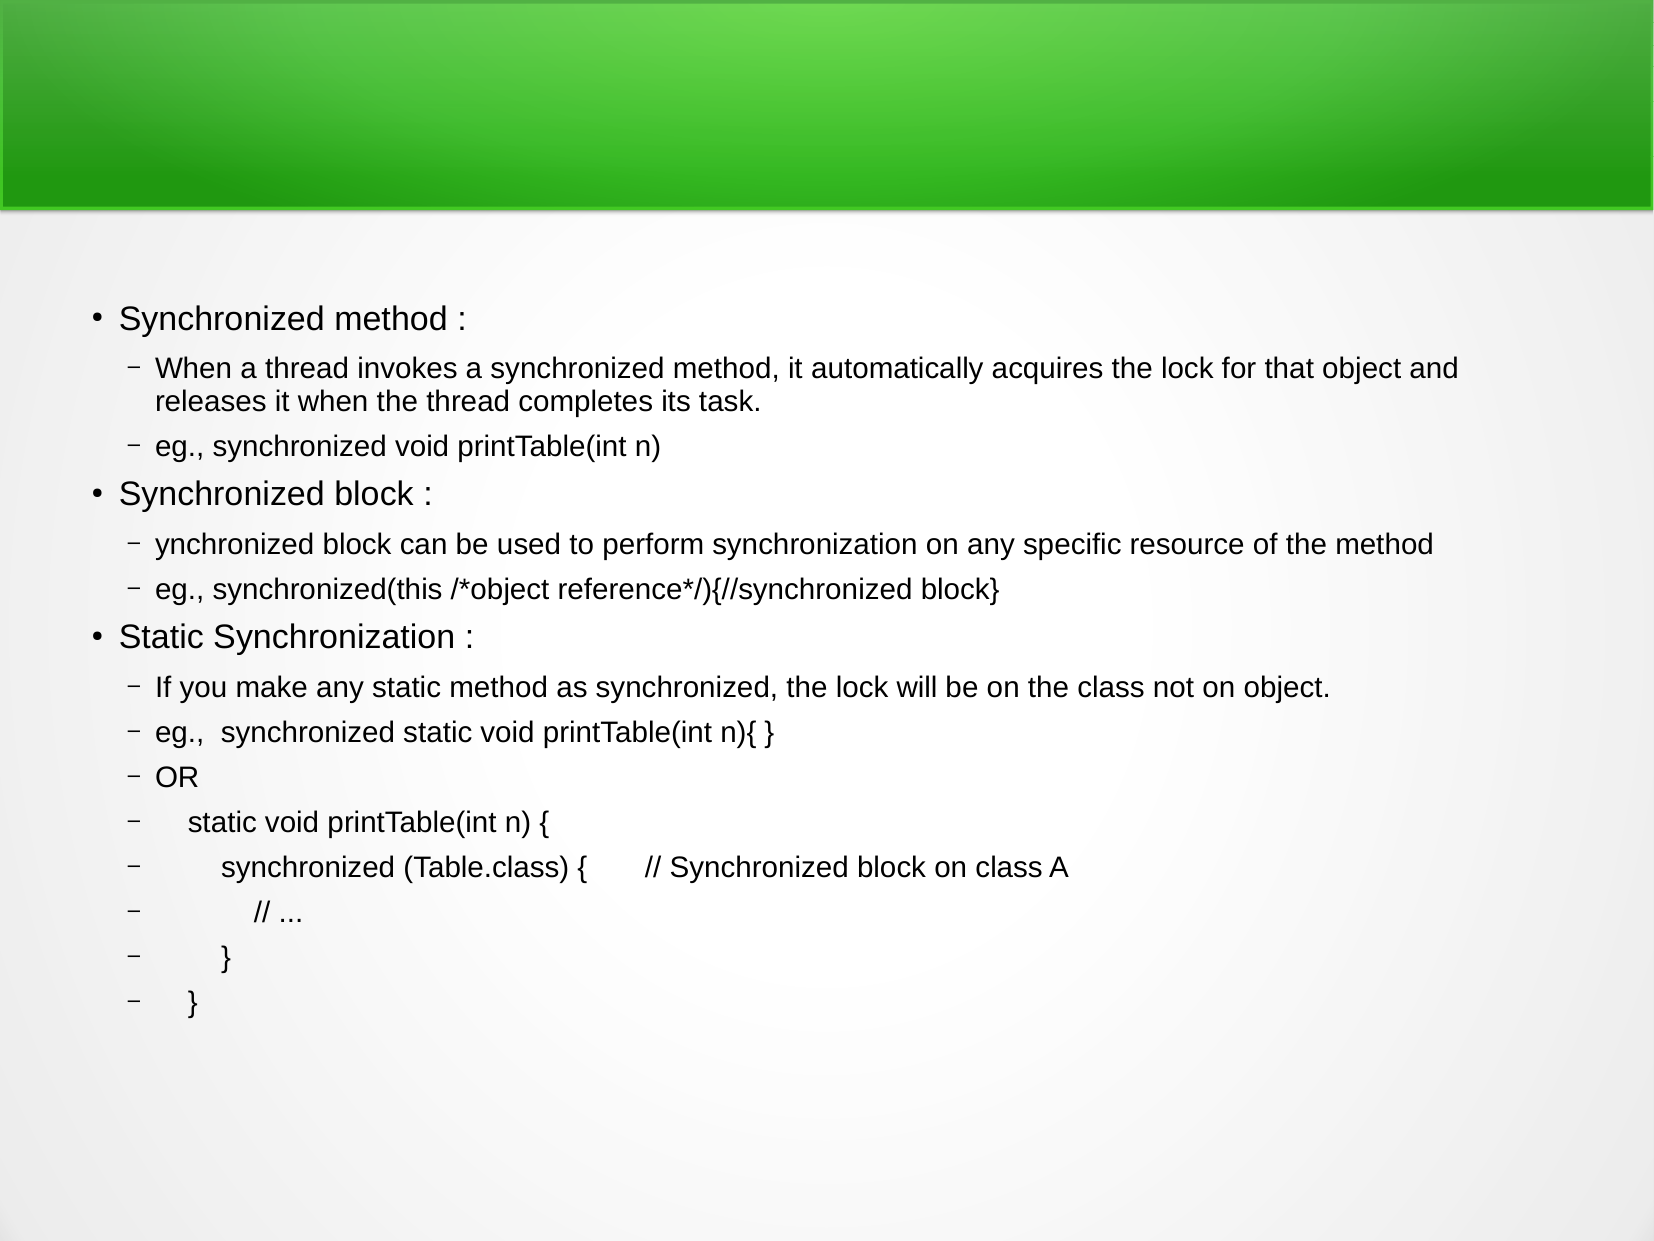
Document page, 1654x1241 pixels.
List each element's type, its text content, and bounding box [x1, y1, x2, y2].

list Synchronized method : When a thread invokes a synchronized method, it automatically acquires the lock for that object and releases it when the thread completes its task. eg., synchronized void printTable(int n) Synchronized block : ynchronized block can be used to perform synchronization on any specific resource of the method eg., synchronized(this /*object reference*/){//synchronized block} Static Synchronization : If you make any static method as synchronized, the lock will be on the class not on object. eg., synchronized static void printTable(int n){ } OR static void printTable(int n) { synchronized (Table.class) { // Synchronized block on class A // ... } } [82, 299, 1571, 1019]
